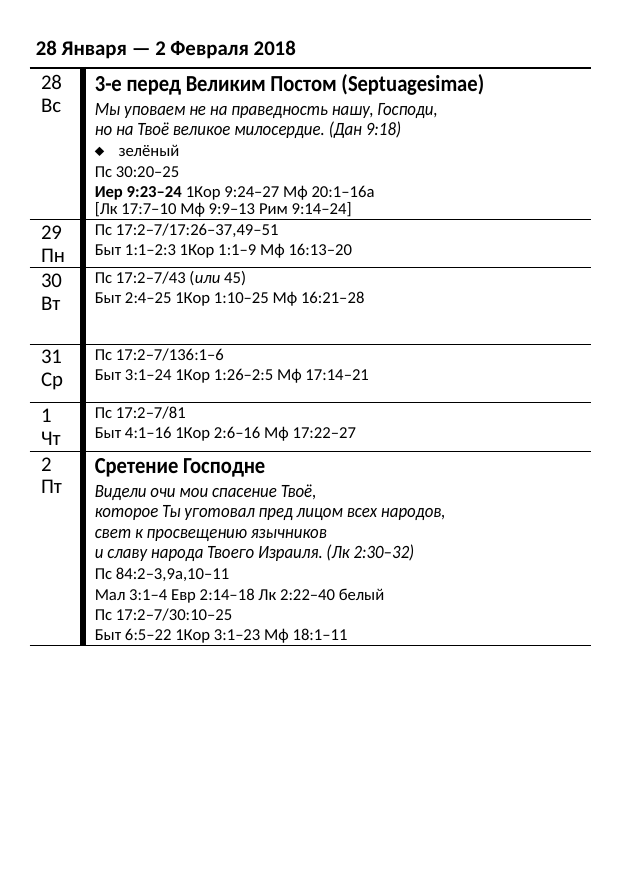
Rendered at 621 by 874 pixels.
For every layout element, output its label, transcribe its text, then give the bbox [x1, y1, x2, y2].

table_cell 28 Вс [30, 69, 80, 219]
table_cell Пс 17:2–7/81 Быт 4:1–16 1Кор 2:6–16 Мф 17:22–27 [86, 403, 591, 451]
table_cell Пс 17:2–7/43 (или 45) Быт 2:4–25 1Кор 1:10–25 Мф 16:21–28 [86, 268, 591, 344]
table_cell 2 Пт [30, 452, 80, 645]
table_cell 1 Чт [30, 403, 80, 451]
table_cell 31 Ср [30, 345, 80, 402]
table_cell Пс 17:2–7/17:26–37,49–51 Быт 1:1–2:3 1Кор 1:1–9 Мф 16:13–20 [86, 220, 591, 267]
table_cell Сретение Господне Видели очи мои спасение Твоё, которое Ты уготовал пред лицом всех народов, свет к просвещению язычников и славу народа Твоего Израиля. (Лк 2:30–32) Пс 84:2–3,9а,10–11 Мал 3:1–4 Евр 2:14–18 Лк 2:22–40 белый Пс 17:2–7/30:10–25 Быт 6:5–22 1Кор 3:1–23 Мф 18:1–11 [86, 452, 591, 645]
table_cell 30 Вт [30, 268, 80, 344]
table_cell 29 Пн [30, 220, 80, 267]
table_header 28 Января — 2 Февраля 2018 [30, 30, 591, 67]
table_cell Пс 17:2–7/136:1–6 Быт 3:1–24 1Кор 1:26–2:5 Мф 17:14–21 [86, 345, 591, 402]
table_cell 3-е перед Великим Постом (Septuagesimae) Мы уповаем не на праведность нашу, Господи, но на Твоё великое милосердие. (Дан 9:18) зелёный Пс 30:20–25 Иер 9:23–24 1Кор 9:24–27 Мф 20:1–16а [Лк 17:7–10 Мф 9:9–13 Рим 9:14–24] [86, 69, 591, 219]
